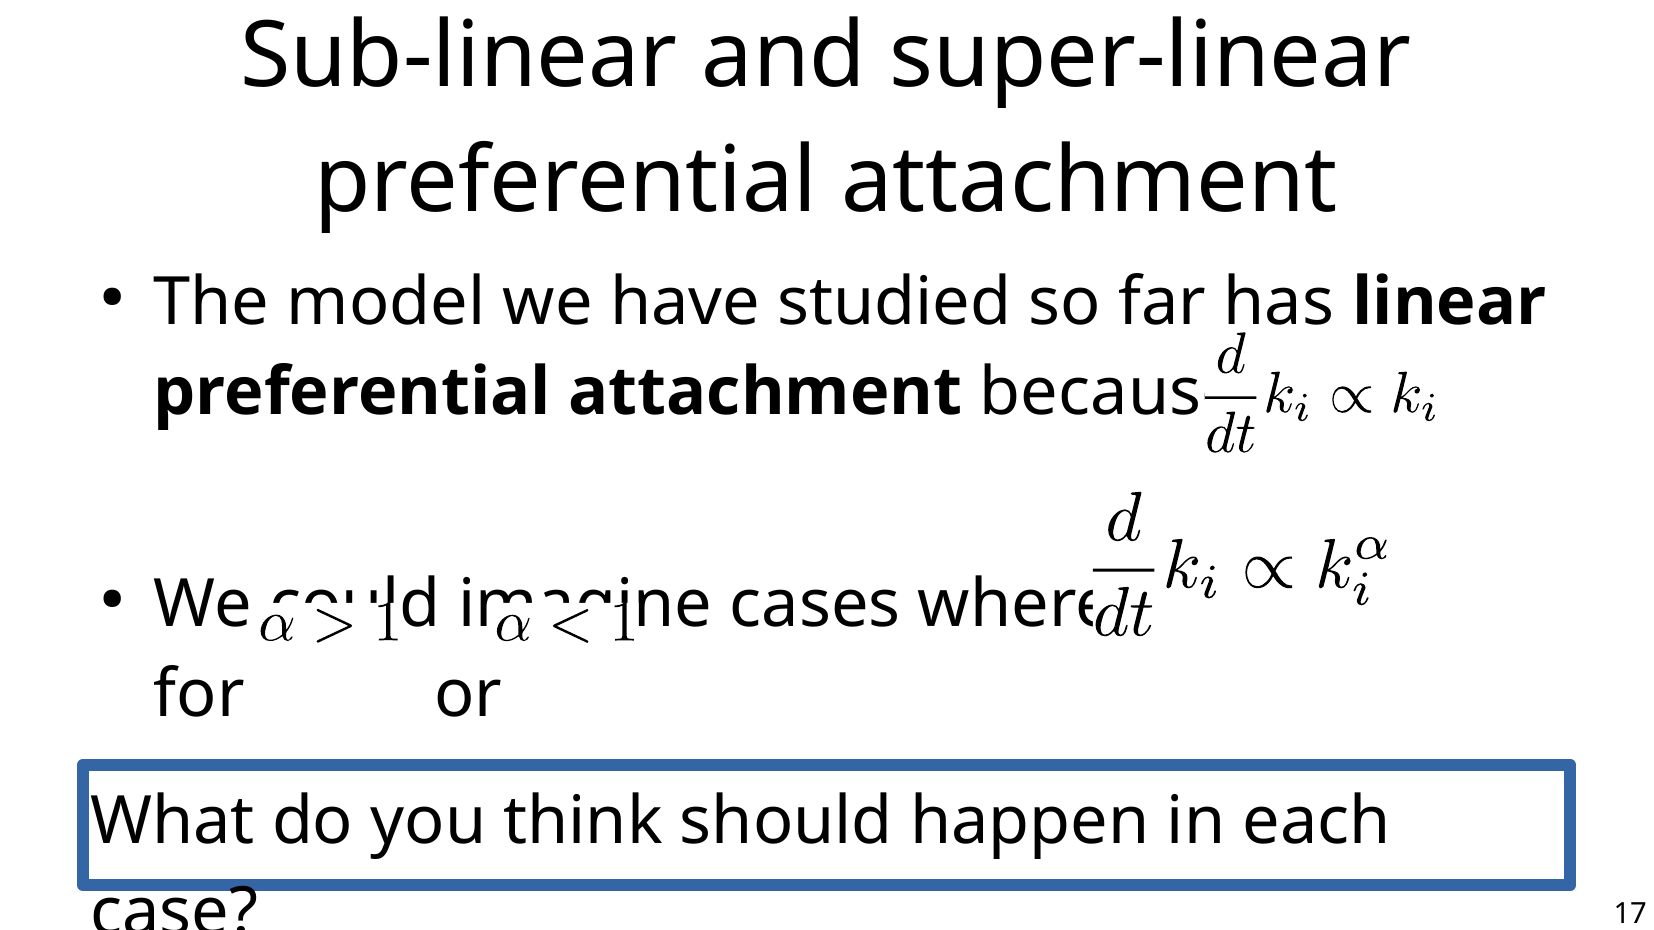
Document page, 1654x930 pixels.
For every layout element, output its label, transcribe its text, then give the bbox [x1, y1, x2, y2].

text_box [494, 601, 639, 643]
text_box [1205, 332, 1438, 453]
list What do you think should happen in each case? [82, 765, 1571, 886]
text_box [1092, 491, 1390, 637]
text_box [258, 601, 403, 643]
list The model we have studied so far has linear preferential attachment because We could imagine cases where for or [82, 252, 1571, 759]
title Sub-linear and super-linear preferential attachment [82, 1, 1571, 225]
